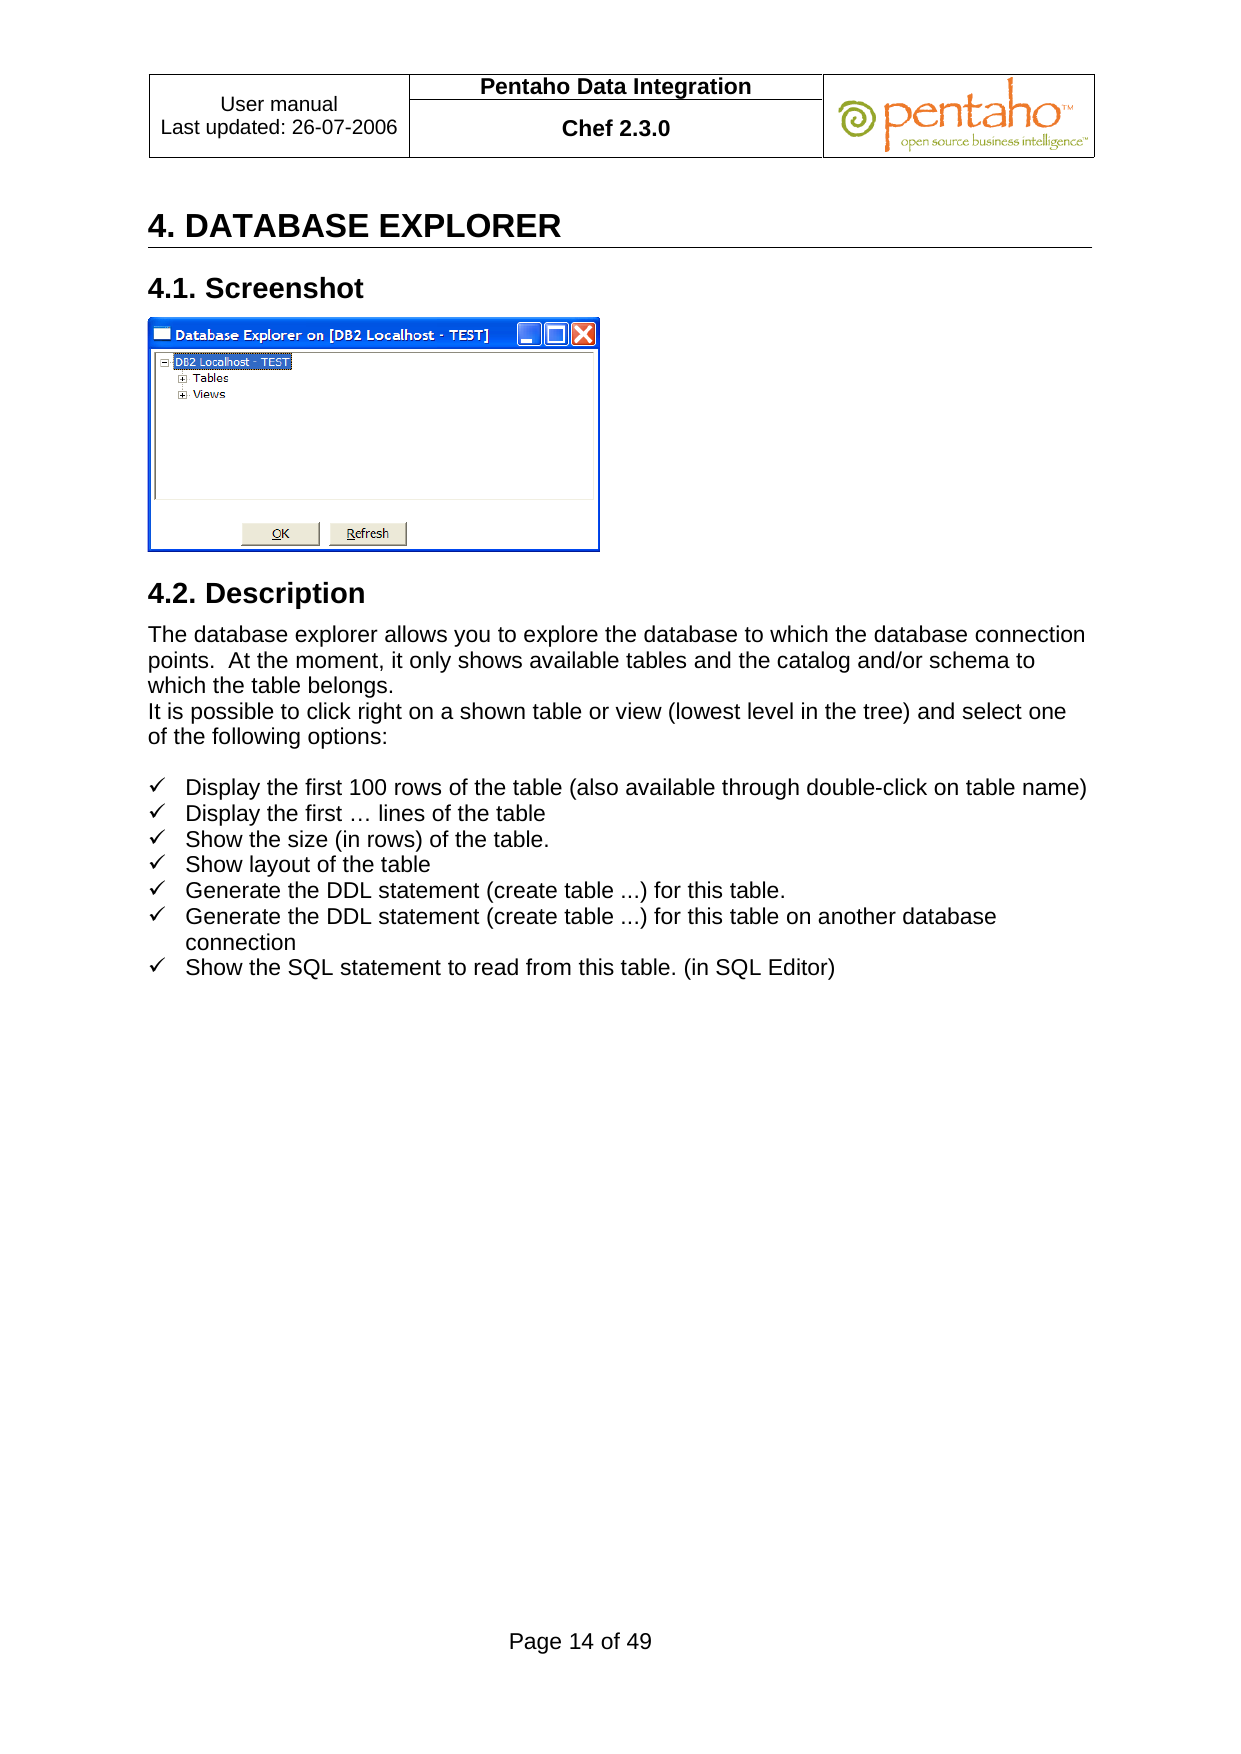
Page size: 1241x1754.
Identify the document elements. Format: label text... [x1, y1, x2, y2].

text It is possible to click right on a shown table or view (lowest level in the tree) and select one of the following options: [148, 698, 1092, 749]
subtitle Description [148, 577, 1092, 609]
list Generate the DDL statement (create table ...) for this table. [148, 878, 1092, 903]
list Display the first 100 rows of the table (also available through double-click on table name) [148, 775, 1092, 801]
subtitle Screenshot [148, 272, 1092, 304]
subtitle Database Explorer [148, 208, 1092, 247]
list Show layout of the table [148, 852, 1092, 878]
list Generate the DDL statement (create table ...) for this table on another database connection [148, 903, 1092, 955]
text The database explorer allows you to explore the database to which the database connection points. At the moment, it only shows available tables and the catalog and/or schema to which the table belongs. [148, 622, 1092, 698]
list Show the SQL statement to read from this table. (in SQL Editor) [148, 955, 1092, 981]
list Display the first … lines of the table [148, 801, 1092, 826]
picture [147, 317, 600, 552]
list Show the size (in rows) of the table. [148, 826, 1092, 852]
